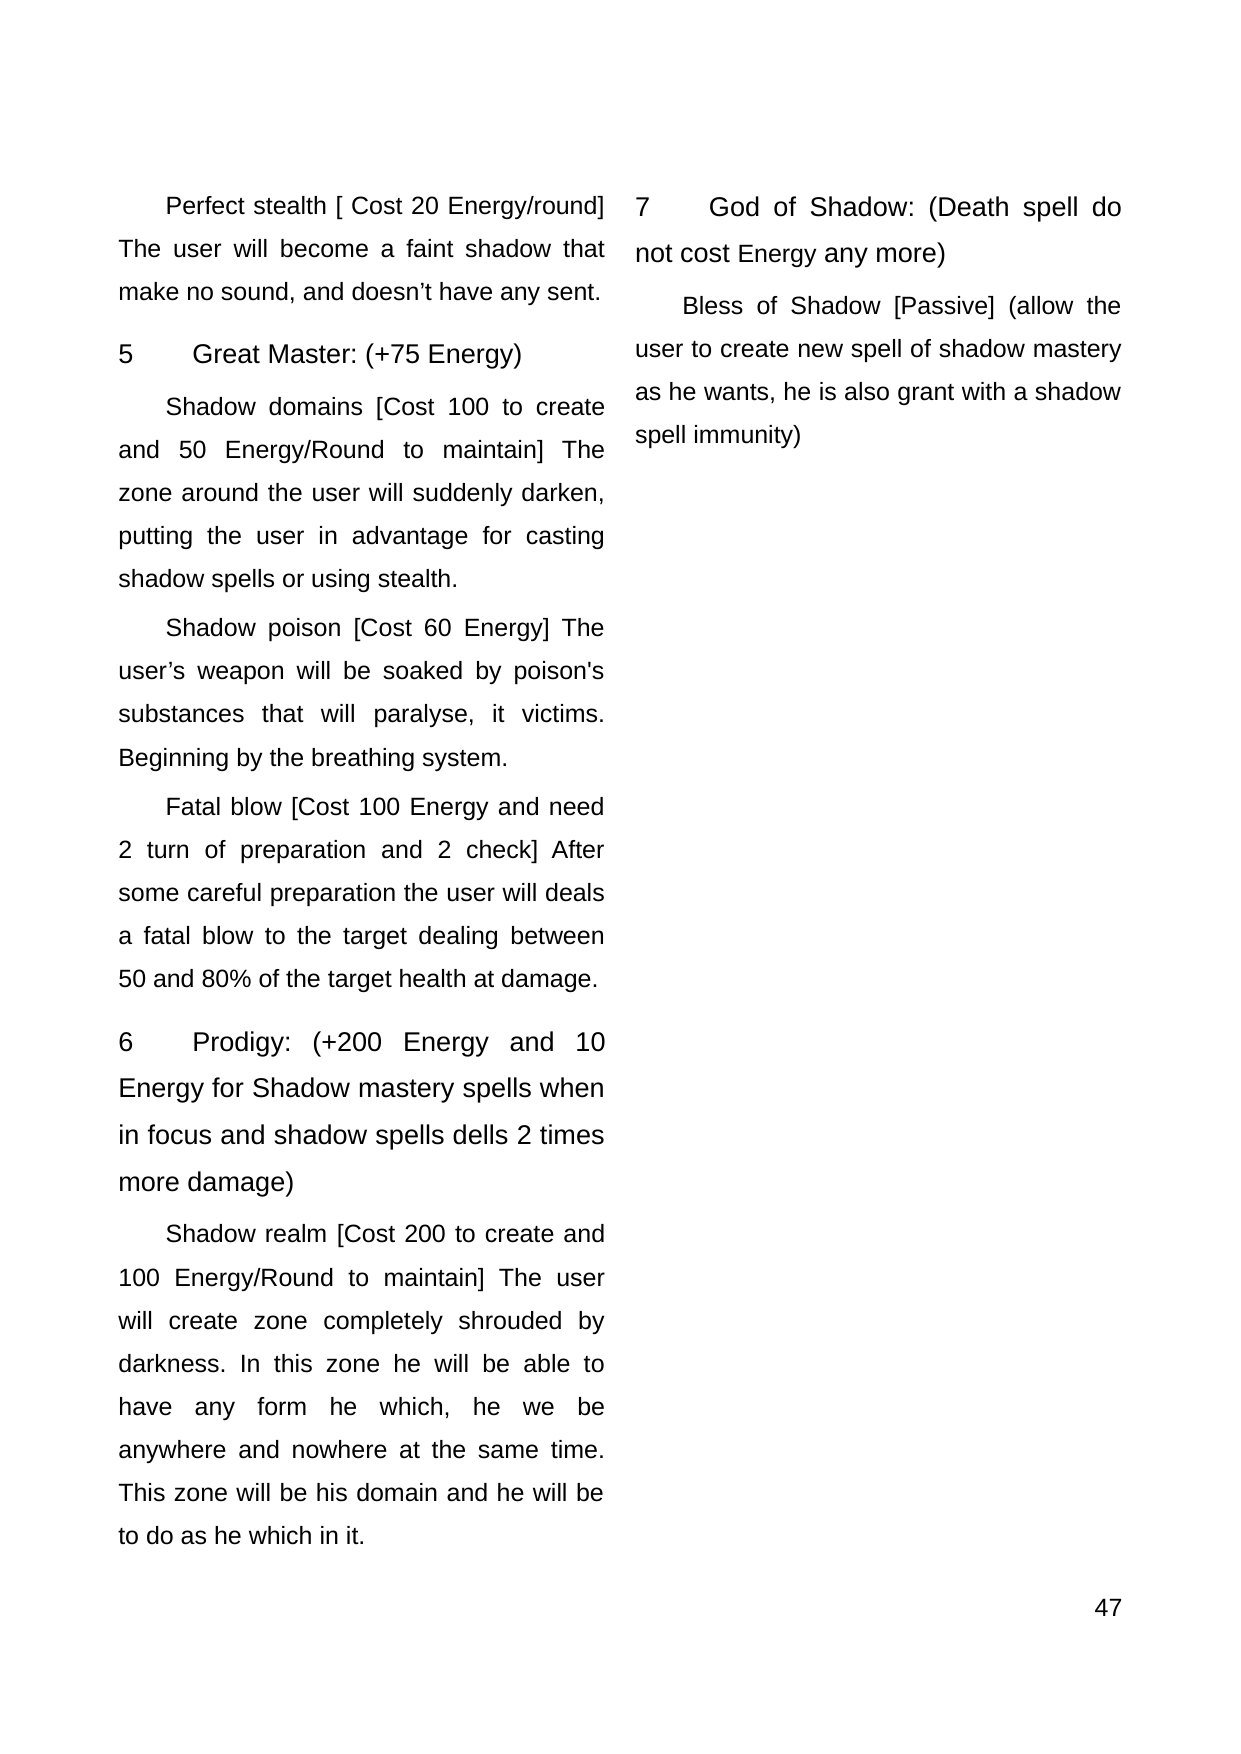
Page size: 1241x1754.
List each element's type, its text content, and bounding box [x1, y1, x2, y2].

subtitle Great Master: (+75 Energy) [118, 338, 605, 370]
subtitle God of Shadow: (Death spell do not cost Energy any more) [635, 191, 1122, 269]
text Perfect stealth [ Cost 20 Energy/round] The user will become a faint shadow that make no sound, and doesn’t have any sent. [118, 191, 605, 306]
text Shadow poison [Cost 60 Energy] The user’s weapon will be soaked by poison's substances that will paralyse, it victims. Beginning by the breathing system. [118, 613, 605, 771]
text Bless of Shadow [Passive] (allow the user to create new spell of shadow mastery as he wants, he is also grant with a shadow spell immunity) [635, 291, 1122, 449]
text Fatal blow [Cost 100 Energy and need 2 turn of preparation and 2 check] After some careful preparation the user will deals a fatal blow to the target dealing between 50 and 80% of the target health at damage. [118, 792, 605, 993]
text Shadow realm [Cost 200 to create and 100 Energy/Round to maintain] The user will create zone completely shrouded by darkness. In this zone he will be able to have any form he which, he we be anywhere and nowhere at the same time. This zone will be his domain and he will be to do as he which in it. [118, 1219, 605, 1550]
text Shadow domains [Cost 100 to create and 50 Energy/Round to maintain] The zone around the user will suddenly darken, putting the user in advantage for casting shadow spells or using stealth. [118, 392, 605, 593]
subtitle Prodigy: (+200 Energy and 10 Energy for Shadow mastery spells when in focus and shadow spells dells 2 times more damage) [118, 1026, 605, 1197]
